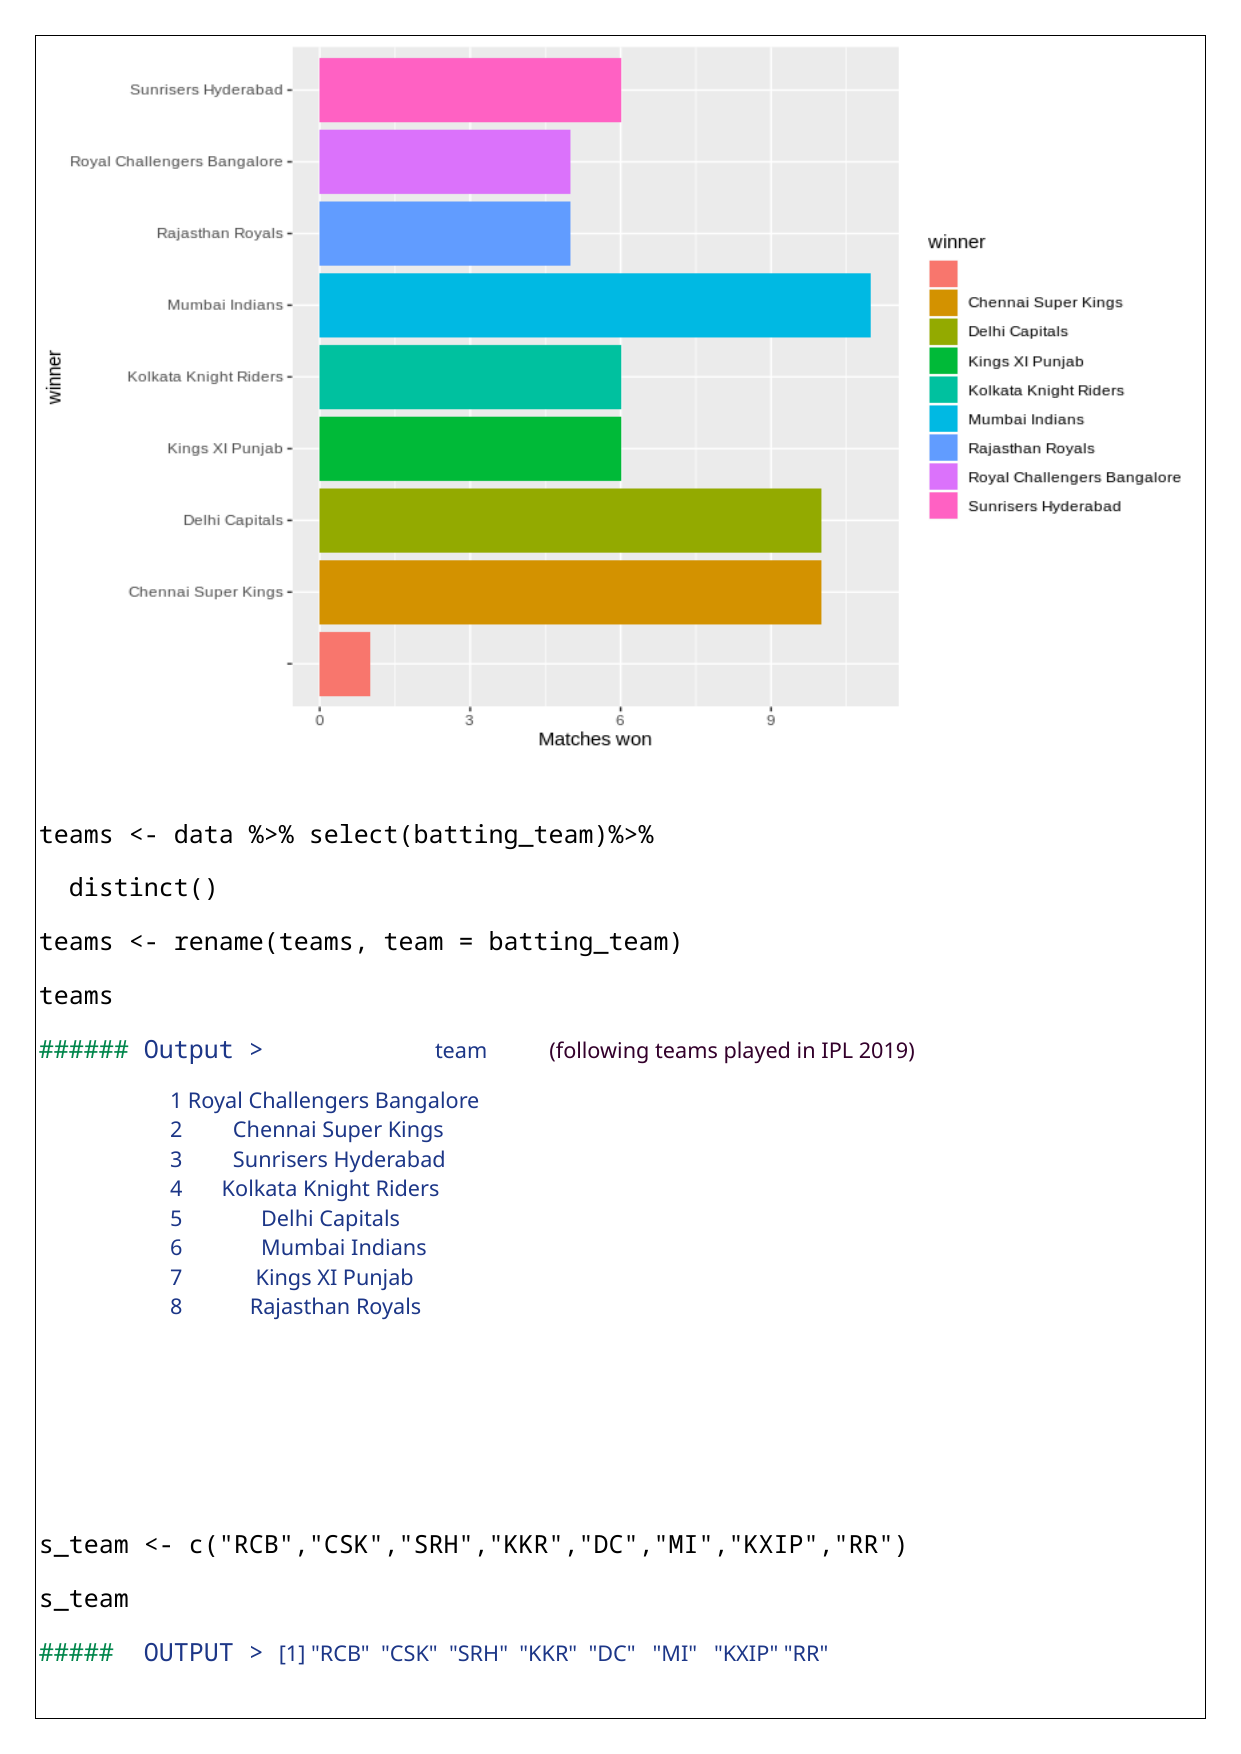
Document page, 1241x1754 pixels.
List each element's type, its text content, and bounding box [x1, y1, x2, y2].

text teams [38, 977, 1202, 1012]
text ##### OUTPUT > [1] "RCB" "CSK" "SRH" "KKR" "DC" "MI" "KXIP" "RR" [38, 1635, 1202, 1669]
text teams <- data %>% select(batting_team)%>% [38, 816, 1202, 850]
text 3 Sunrisers Hyderabad [38, 1144, 1202, 1173]
text 6 Mumbai Indians [38, 1232, 1202, 1262]
text s_team <- c("RCB","CSK","SRH","KKR","DC","MI","KXIP","RR") [38, 1527, 1202, 1561]
text distinct() [38, 870, 1202, 904]
text 8 Rajasthan Royals [38, 1291, 1202, 1321]
picture [38, 38, 1202, 758]
text s_team [38, 1581, 1202, 1615]
text 4 Kolkata Knight Riders [38, 1173, 1202, 1203]
text teams <- rename(teams, team = batting_team) [38, 924, 1202, 958]
text 2 Chennai Super Kings [38, 1114, 1202, 1144]
text 5 Delhi Capitals [38, 1203, 1202, 1232]
text 1 Royal Challengers Bangalore [38, 1085, 1202, 1114]
text 7 Kings XI Punjab [38, 1262, 1202, 1291]
text ###### Output > team (following teams played in IPL 2019) [38, 1031, 1202, 1065]
